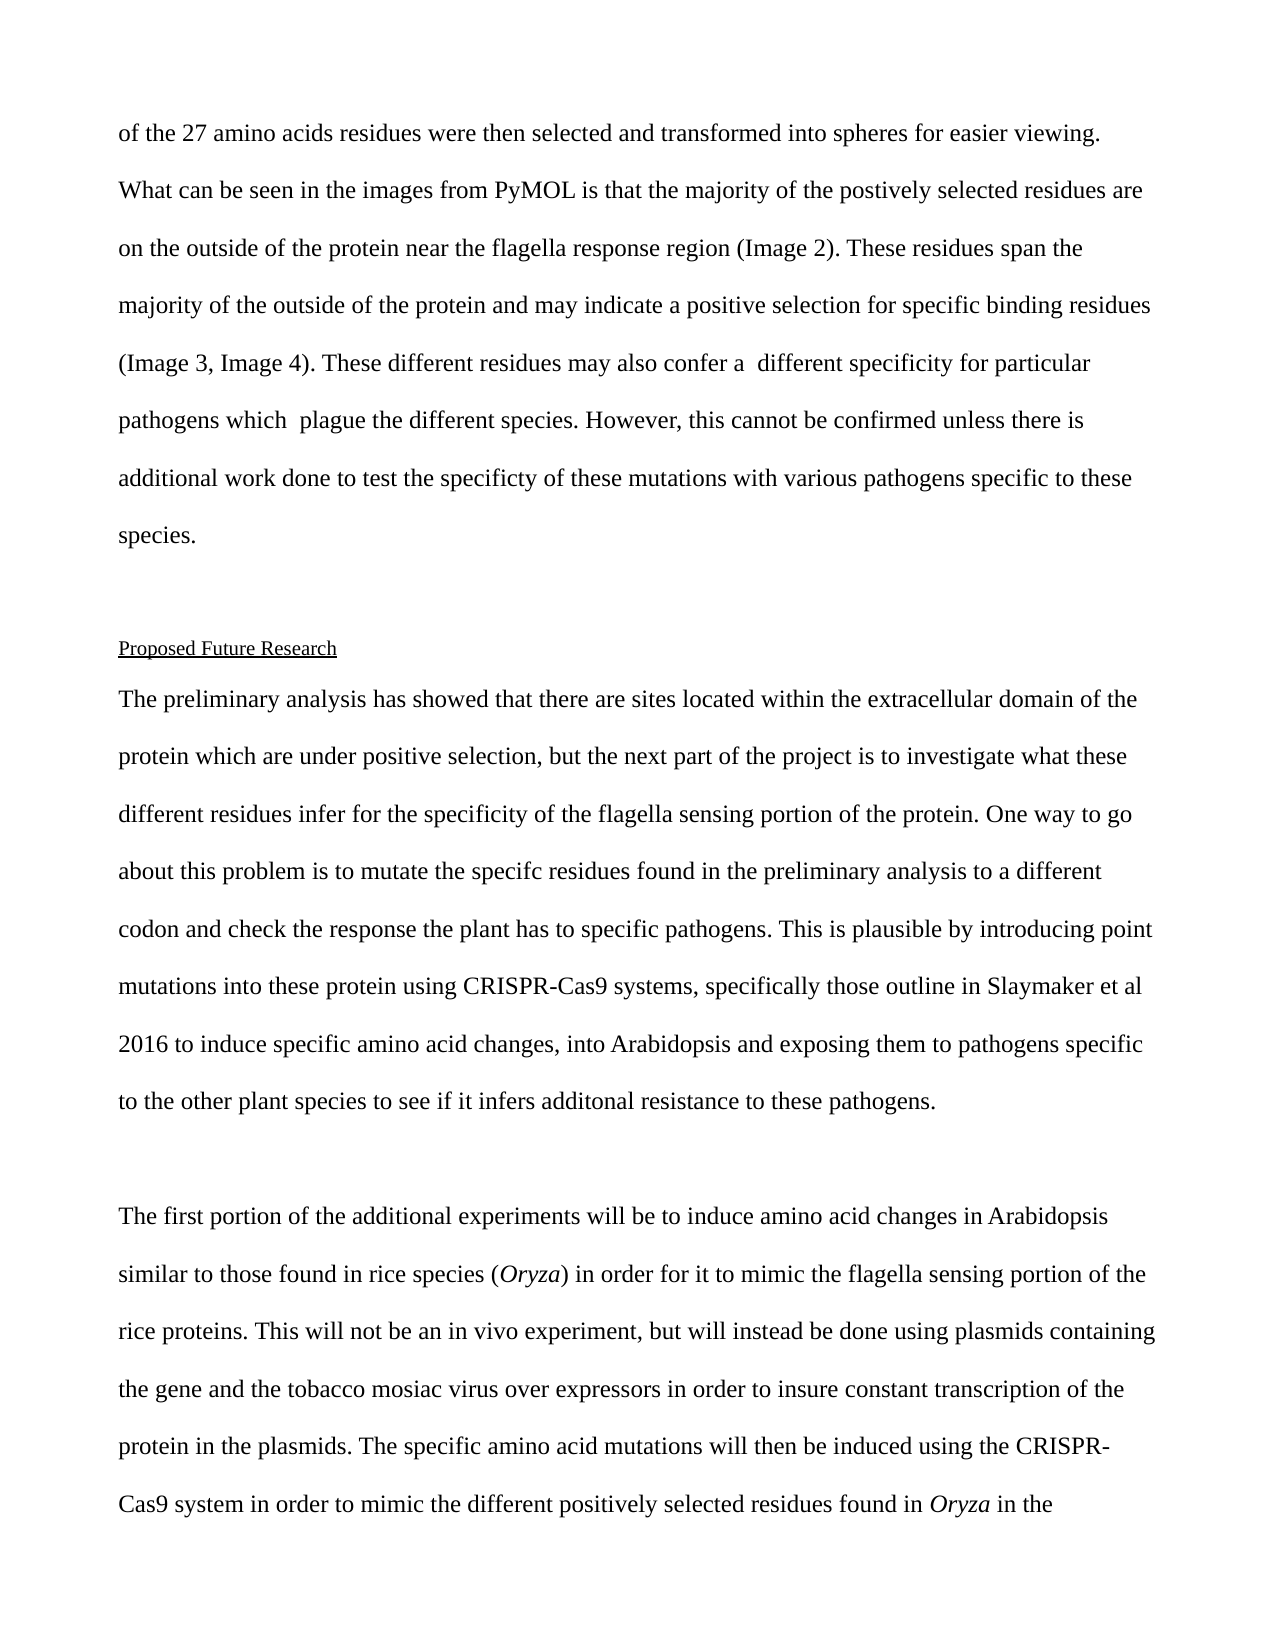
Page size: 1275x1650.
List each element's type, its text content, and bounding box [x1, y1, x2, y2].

text The first portion of the additional experiments will be to induce amino acid changes in Arabidopsis similar to those found in rice species (Oryza) in order for it to mimic the flagella sensing portion of the rice proteins. This will not be an in vivo experiment, but will instead be done using plasmids containing the gene and the tobacco mosiac virus over expressors in order to insure constant transcription of the protein in the plasmids. The specific amino acid mutations will then be induced using the CRISPR-Cas9 system in order to mimic the different positively selected residues found in Oryza in the [118, 1201, 1157, 1517]
text The preliminary analysis has showed that there are sites located within the extracellular domain of the protein which are under positive selection, but the next part of the project is to investigate what these different residues infer for the specificity of the flagella sensing portion of the protein. One way to go about this problem is to mutate the specifc residues found in the preliminary analysis to a different codon and check the response the plant has to specific pathogens. This is plausible by introducing point mutations into these protein using CRISPR-Cas9 systems, specifically those outline in Slaymaker et al 2016 to induce specific amino acid changes, into Arabidopsis and exposing them to pathogens specific to the other plant species to see if it infers additonal resistance to these pathogens. [118, 684, 1157, 1115]
text of the 27 amino acids residues were then selected and transformed into spheres for easier viewing. What can be seen in the images from PyMOL is that the majority of the postively selected residues are on the outside of the protein near the flagella response region (Image 2). These residues span the majority of the outside of the protein and may indicate a positive selection for specific binding residues (Image 3, Image 4). These different residues may also confer a different specificity for particular pathogens which plague the different species. However, this cannot be confirmed unless there is additional work done to test the specificty of these mutations with various pathogens specific to these species. [118, 118, 1157, 549]
text Proposed Future Research [118, 636, 1157, 660]
